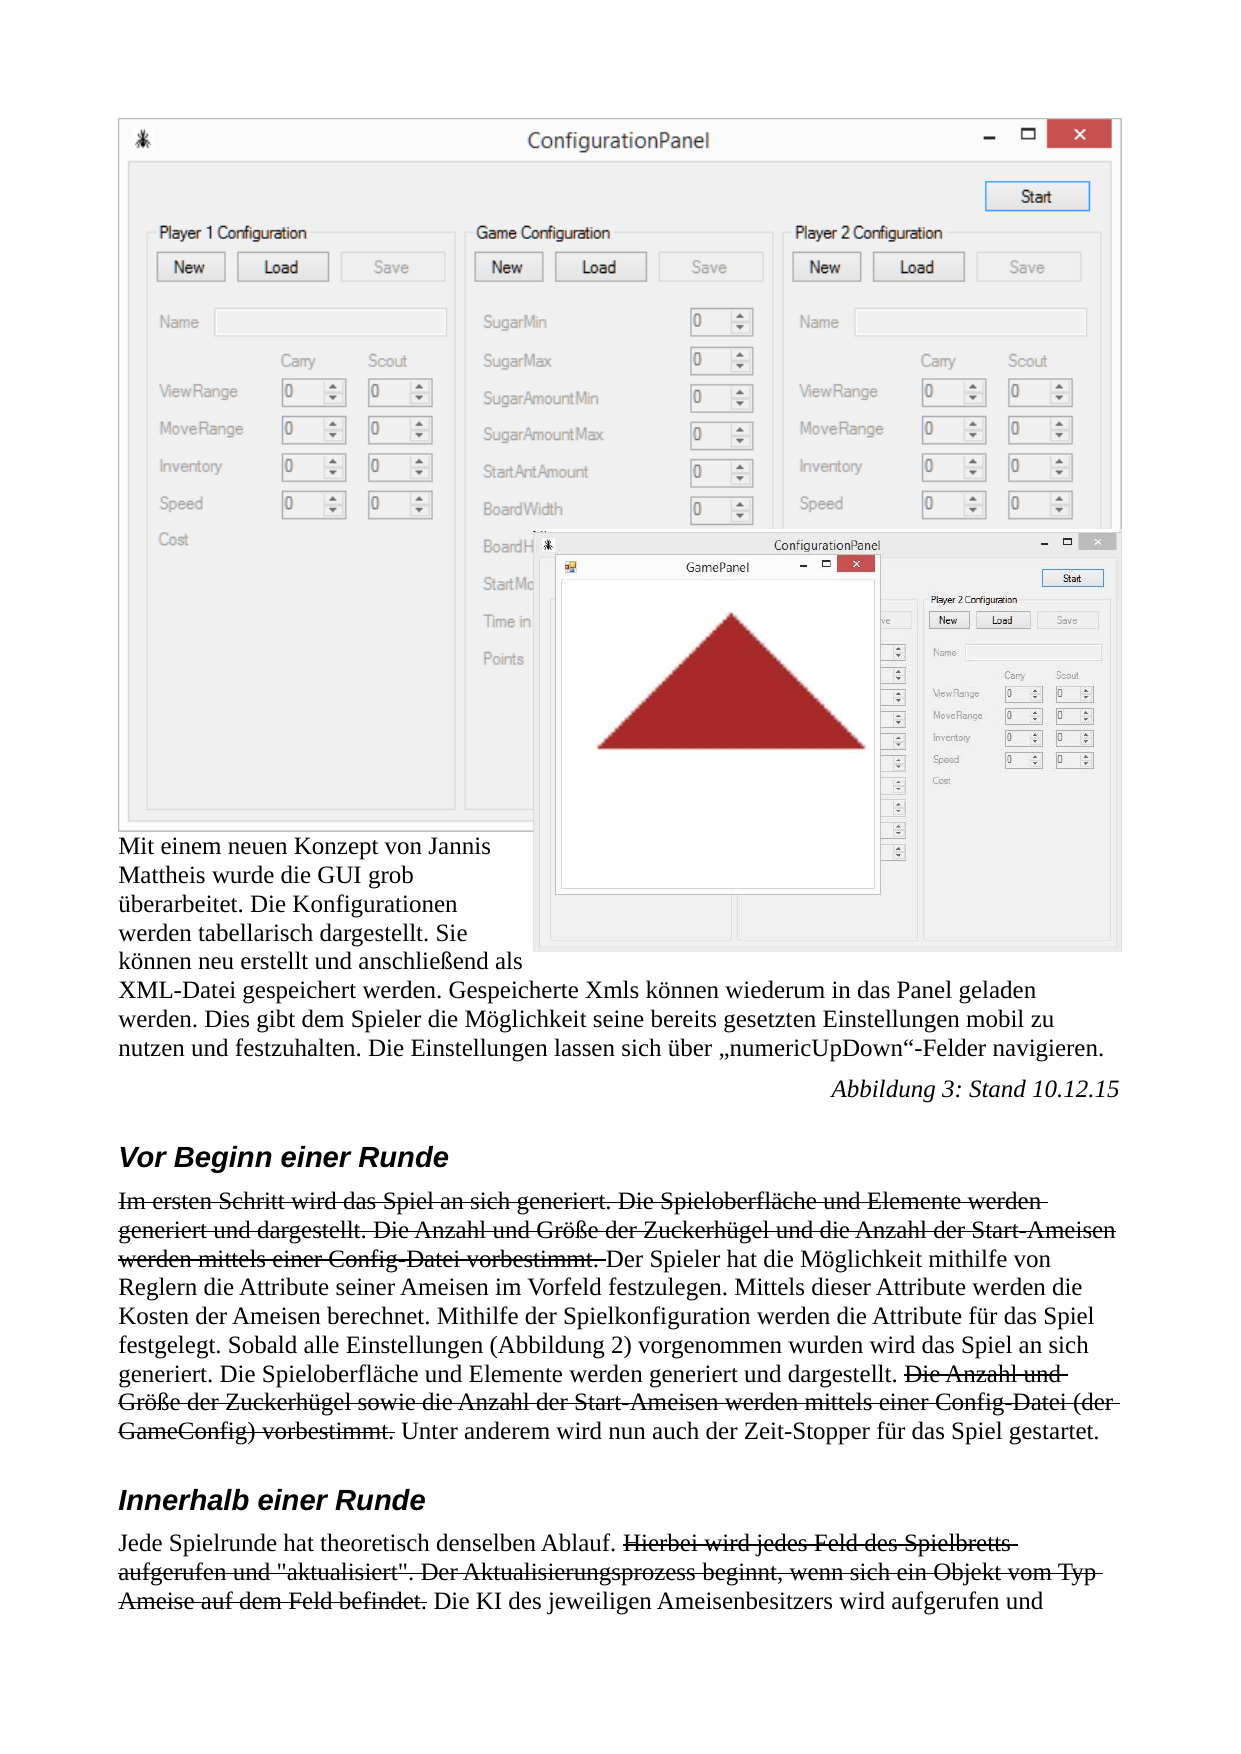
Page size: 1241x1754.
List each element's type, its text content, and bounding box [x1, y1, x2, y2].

text Im ersten Schritt wird das Spiel an sich generiert. Die Spieloberfläche und Elemente werden generiert und dargestellt. Die Anzahl und Größe der Zuckerhügel und die Anzahl der Start-Ameisen werden mittels einer Config-Datei vorbestimmt. Der Spieler hat die Möglichkeit mithilfe von Reglern die Attribute seiner Ameisen im Vorfeld festzulegen. Mittels dieser Attribute werden die Kosten der Ameisen berechnet. Mithilfe der Spielkonfiguration werden die Attribute für das Spiel festgelegt. Sobald alle Einstellungen (Abbildung 2) vorgenommen wurden wird das Spiel an sich generiert. Die Spieloberfläche und Elemente werden generiert und dargestellt. Die Anzahl und Größe der Zuckerhügel sowie die Anzahl der Start-Ameisen werden mittels einer Config-Datei (der GameConfig) vorbestimmt. Unter anderem wird nun auch der Zeit-Stopper für das Spiel gestartet. [118, 1186, 1122, 1445]
text Jede Spielrunde hat theoretisch denselben Ablauf. Hierbei wird jedes Feld des Spielbretts aufgerufen und "aktualisiert". Der Aktualisierungsprozess beginnt, wenn sich ein Objekt vom Typ Ameise auf dem Feld befindet. Die KI des jeweiligen Ameisenbesitzers wird aufgerufen und [118, 1528, 1122, 1615]
subtitle Vor Beginn einer Runde [118, 1140, 1122, 1174]
picture [118, 118, 1122, 952]
text Abbildung 3: Stand 10.12.15 [118, 1074, 1122, 1103]
subtitle Innerhalb einer Runde [118, 1482, 1122, 1516]
text Mit einem neuen Konzept von Jannis Mattheis wurde die GUI grob überarbeitet. Die Konfigurationen werden tabellarisch dargestellt. Sie können neu erstellt und anschließend als XML-Datei gespeichert werden. Gespeicherte Xmls können wiederum in das Panel geladen werden. Dies gibt dem Spieler die Möglichkeit seine bereits gesetzten Einstellungen mobil zu nutzen und festzuhalten. Die Einstellungen lassen sich über „numericUpDown“-Felder navigieren. [118, 832, 1122, 1061]
